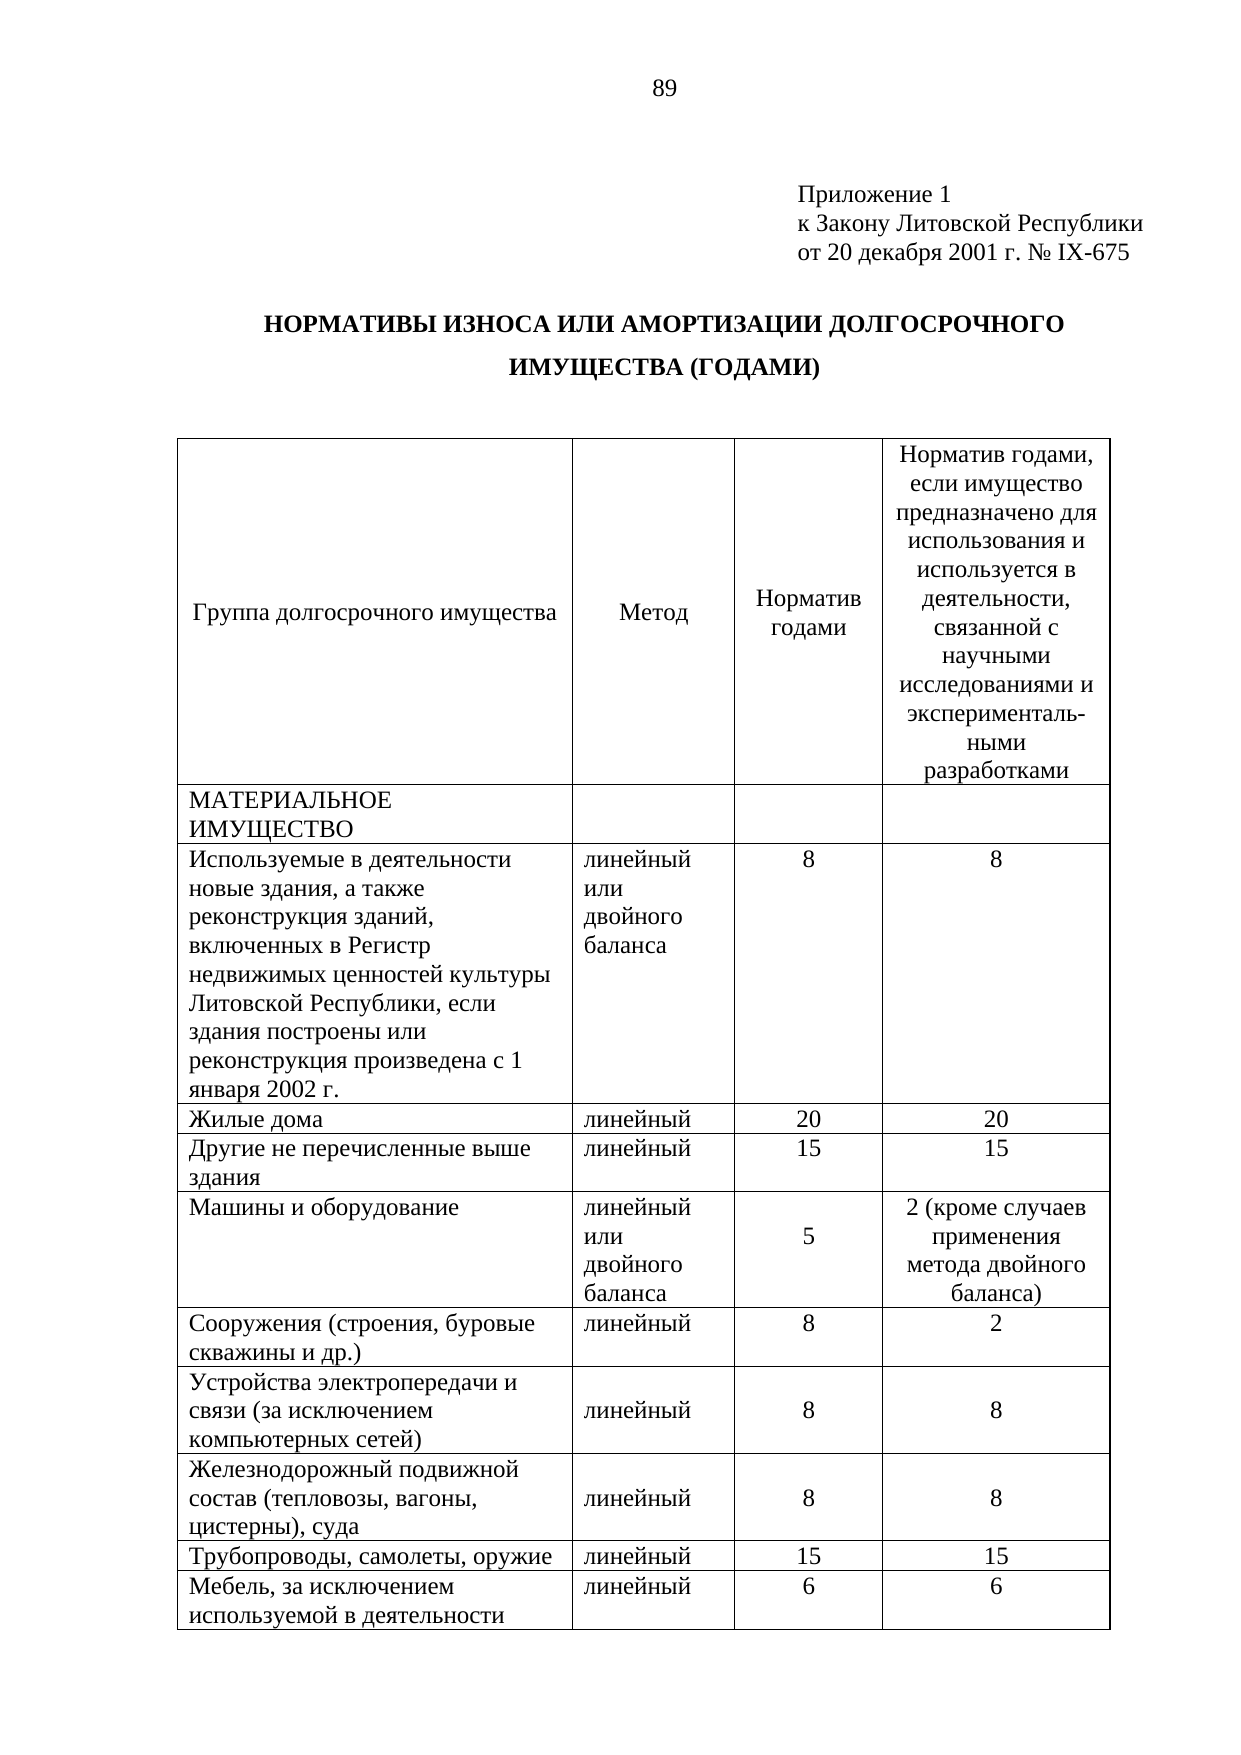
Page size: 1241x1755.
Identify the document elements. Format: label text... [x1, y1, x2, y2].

table_cell Мебель, за исключением используемой в деятельности [178, 1571, 572, 1628]
table_cell линейный [573, 1571, 734, 1628]
table_cell линейный [573, 1454, 734, 1540]
text НОРМАТИВЫ ИЗНОСА ИЛИ АМОРТИЗАЦИИ ДОЛГОСРОЧНОГО ИМУЩЕСТВА (ГОДАМИ) [177, 309, 1152, 381]
table_cell линейный или двойного баланса [573, 844, 734, 1103]
table_cell Сооружения (строения, буровые скважины и др.) [178, 1308, 572, 1366]
table_cell Трубопроводы, самолеты, оружие [178, 1541, 572, 1570]
table_cell 8 [883, 1367, 1109, 1453]
table_cell 2 [883, 1308, 1109, 1366]
table_cell 20 [735, 1104, 882, 1132]
table_cell [573, 785, 734, 843]
table_cell [883, 785, 1109, 843]
table_cell 8 [735, 1308, 882, 1366]
table_cell линейный или двойного баланса [573, 1192, 734, 1307]
table_cell 15 [735, 1541, 882, 1570]
table_cell 5 [735, 1192, 882, 1307]
table_cell 6 [735, 1571, 882, 1628]
table_cell [735, 785, 882, 843]
table_header Норматив годами, если имущество предназначено для использования и используется в деятельности, связанной с научными исследованиями и эксперименталь-ными разработками [883, 439, 1109, 784]
table_header Группа долгосрочного имущества [178, 439, 572, 784]
table_cell 15 [735, 1134, 882, 1191]
table_cell 20 [883, 1104, 1109, 1132]
table_cell Жилые дома [178, 1104, 572, 1132]
table_cell 15 [883, 1134, 1109, 1191]
table_cell Используемые в деятельности новые здания, а также реконструкция зданий, включенных в Регистр недвижимых ценностей культуры Литовской Республики, если здания построены или реконструкция произведена с 1 января 2002 г. [178, 844, 572, 1103]
table_cell Машины и оборудование [178, 1192, 572, 1307]
table_cell Железнодорожный подвижной состав (тепловозы, вагоны, цистерны), суда [178, 1454, 572, 1540]
table_cell линейный [573, 1134, 734, 1191]
text Приложение 1 [177, 179, 1152, 208]
table_cell линейный [573, 1308, 734, 1366]
text от 20 декабря 2001 г. № IX-675 [177, 237, 1152, 266]
table_cell 6 [883, 1571, 1109, 1628]
table_cell Другие не перечисленные выше здания [178, 1134, 572, 1191]
table_cell 15 [883, 1541, 1109, 1570]
table_header Норматив годами [735, 439, 882, 784]
text к Закону Литовской Республики [177, 208, 1152, 237]
table_cell Устройства электропередачи и связи (за исключением компьютерных сетей) [178, 1367, 572, 1453]
table_cell линейный [573, 1104, 734, 1132]
table_cell 8 [735, 1454, 882, 1540]
table_cell 8 [735, 844, 882, 1103]
table_cell 2 (кроме случаев применения метода двойного баланса) [883, 1192, 1109, 1307]
table_cell линейный [573, 1367, 734, 1453]
table_cell 8 [883, 844, 1109, 1103]
table_header Метод [573, 439, 734, 784]
table_cell МАТЕРИАЛЬНОЕ ИМУЩЕСТВО [178, 785, 572, 843]
table_cell 8 [735, 1367, 882, 1453]
table_cell 8 [883, 1454, 1109, 1540]
table_cell линейный [573, 1541, 734, 1570]
